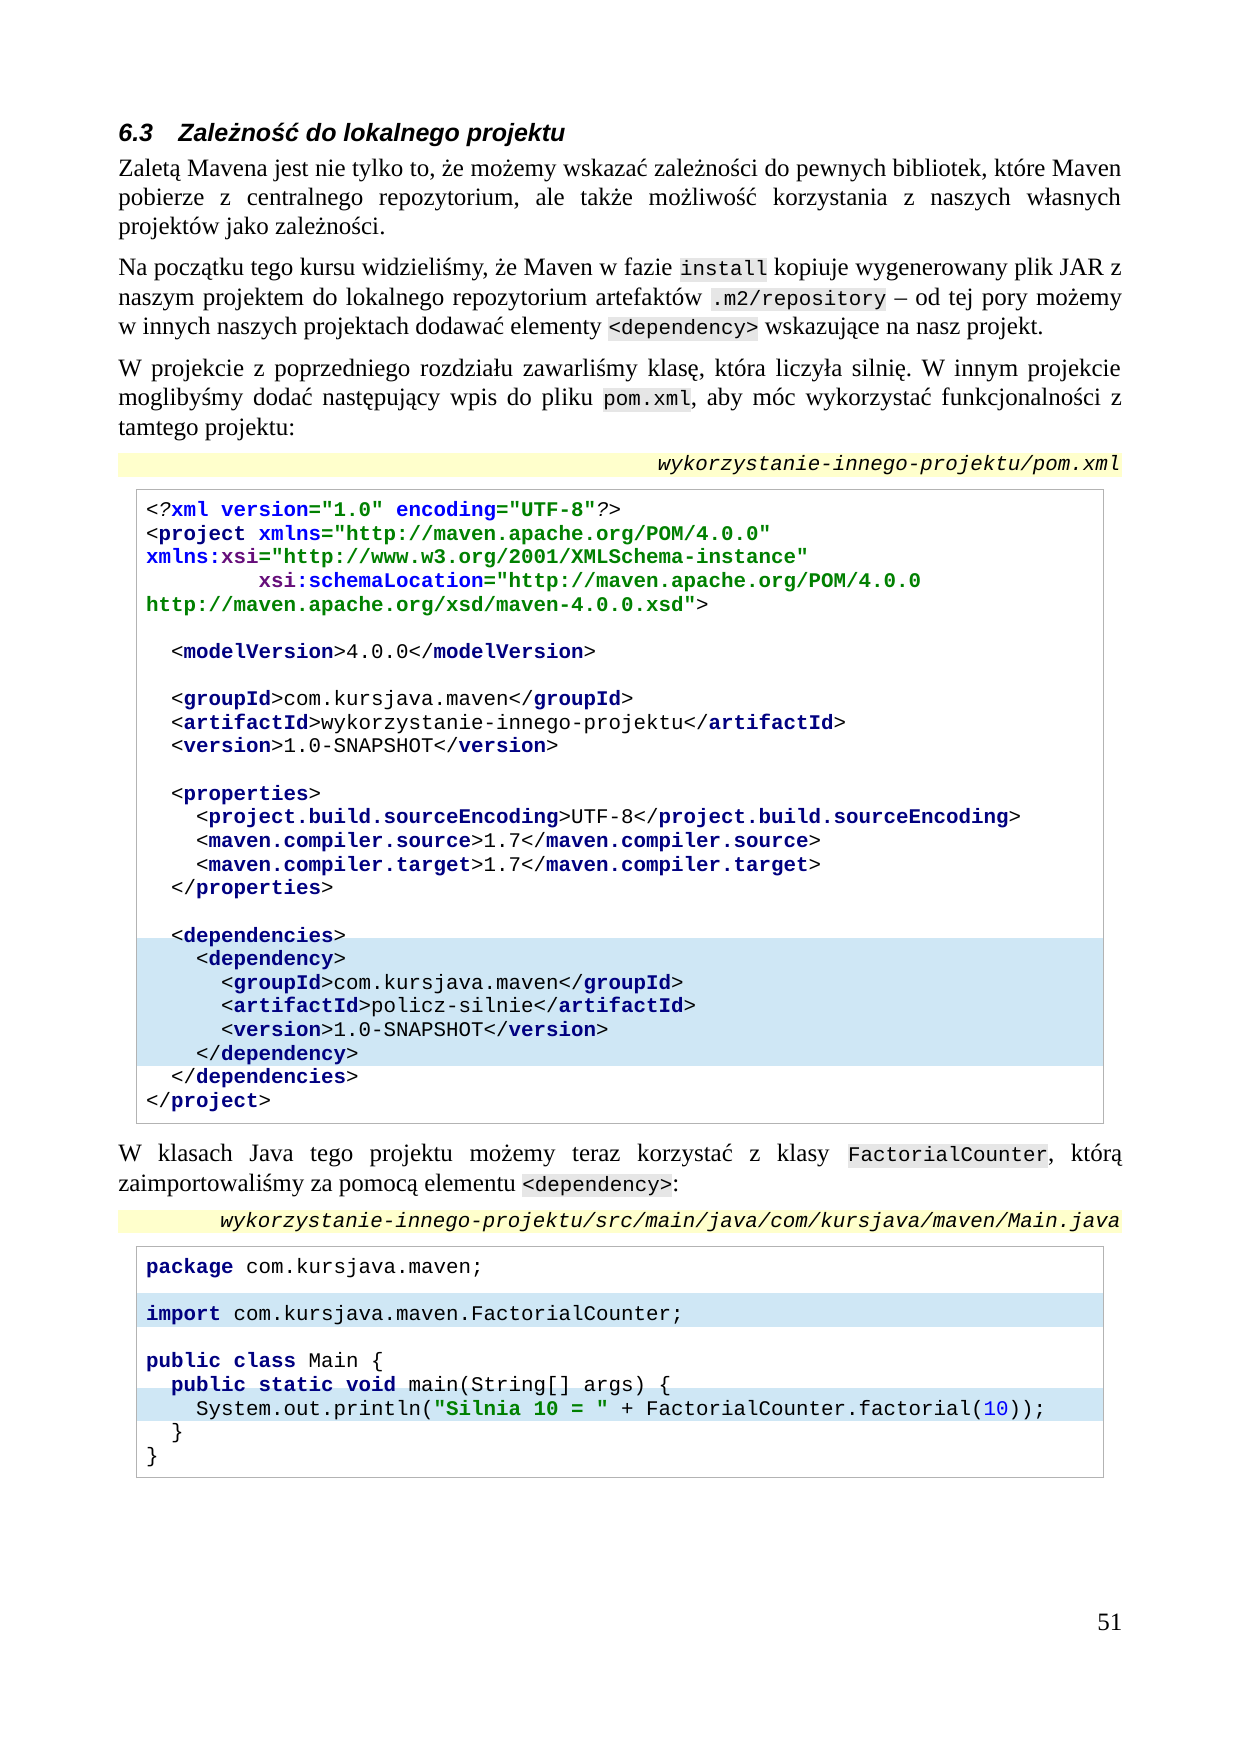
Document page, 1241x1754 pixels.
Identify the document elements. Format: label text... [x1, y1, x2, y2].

text <modelVersion>4.0.0</modelVersion> [137, 631, 1103, 664]
text </project> [137, 1080, 1103, 1123]
text <groupId>com.kursjava.maven</groupId> [137, 962, 1103, 986]
text </dependencies> [137, 1057, 1103, 1080]
text <maven.compiler.source>1.7</maven.compiler.source> [137, 820, 1103, 844]
text <project xmlns="http://maven.apache.org/POM/4.0.0" xmlns:xsi="http://www.w3.org/2001/XMLSchema-instance" [137, 513, 1103, 560]
text } [137, 1435, 1103, 1477]
text <maven.compiler.target>1.7</maven.compiler.target> [137, 844, 1103, 867]
text W projekcie z poprzedniego rozdziału zawarliśmy klasę, która liczyła silnię. W innym projekcie moglibyśmy dodać następujący wpis do pliku pom.xml, aby móc wykorzystać funkcjonalności z tamtego projektu: [118, 353, 1122, 440]
text </properties> [137, 867, 1103, 901]
subtitle Zależność do lokalnego projektu [118, 118, 1122, 147]
text </dependency> [137, 1033, 1103, 1057]
text public class Main { [137, 1340, 1103, 1364]
text wykorzystanie-innego-projektu/pom.xml [118, 453, 1122, 477]
text <dependencies> [137, 915, 1103, 938]
text W klasach Java tego projektu możemy teraz korzystać z klasy FactorialCounter, którą zaimportowaliśmy za pomocą elementu <dependency>: [118, 1138, 1122, 1197]
text <project.build.sourceEncoding>UTF-8</project.build.sourceEncoding> [137, 796, 1103, 820]
text } [137, 1411, 1103, 1435]
text import com.kursjava.maven.FactorialCounter; [137, 1293, 1103, 1327]
text <version>1.0-SNAPSHOT</version> [137, 726, 1103, 759]
text Na początku tego kursu widzieliśmy, że Maven w fazie install kopiuje wygenerowany plik JAR z naszym projektem do lokalnego repozytorium artefaktów .m2/repository – od tej pory możemy w innych naszych projektach dodawać elementy <dependency> wskazujące na nasz projekt. [118, 252, 1122, 341]
text <artifactId>policz-silnie</artifactId> [137, 986, 1103, 1009]
text package com.kursjava.maven; [137, 1247, 1103, 1279]
text <dependency> [137, 938, 1103, 962]
text wykorzystanie-innego-projektu/src/main/java/com/kursjava/maven/Main.java [118, 1210, 1122, 1233]
text <artifactId>wykorzystanie-innego-projektu</artifactId> [137, 702, 1103, 726]
text <version>1.0-SNAPSHOT</version> [137, 1009, 1103, 1033]
text <groupId>com.kursjava.maven</groupId> [137, 678, 1103, 702]
text xsi:schemaLocation="http://maven.apache.org/POM/4.0.0 http://maven.apache.org/xsd/maven-4.0.0.xsd"> [137, 560, 1103, 617]
text <properties> [137, 773, 1103, 796]
text System.out.println("Silnia 10 = " + FactorialCounter.factorial(10)); [137, 1388, 1103, 1411]
text public static void main(String[] args) { [137, 1364, 1103, 1388]
text <?xml version="1.0" encoding="UTF-8"?> [137, 490, 1103, 513]
text Zaletą Mavena jest nie tylko to, że możemy wskazać zależności do pewnych bibliotek, które Maven pobierze z centralnego repozytorium, ale także możliwość korzystania z naszych własnych projektów jako zależności. [118, 153, 1122, 239]
